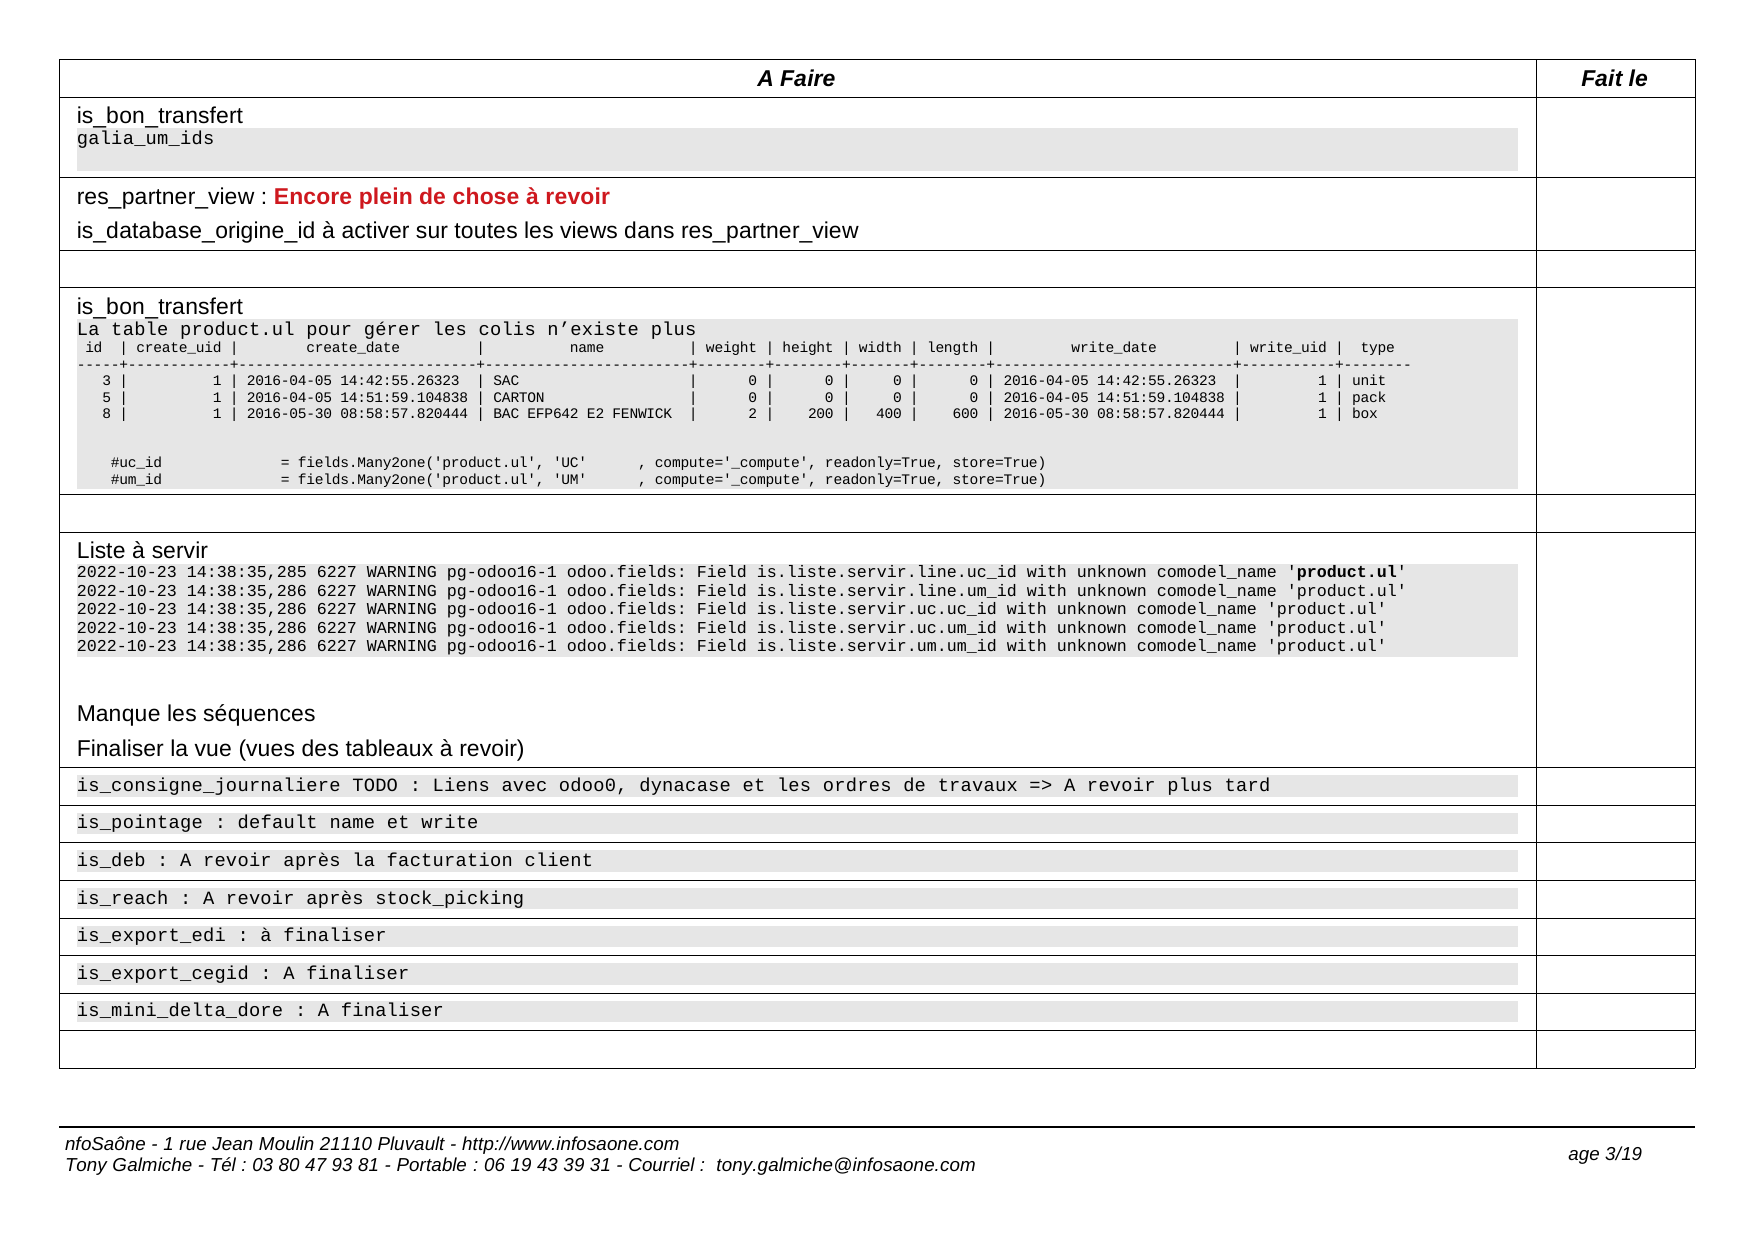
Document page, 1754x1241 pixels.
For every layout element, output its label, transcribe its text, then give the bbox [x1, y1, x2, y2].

table_cell [1537, 956, 1695, 993]
table_cell [1537, 994, 1695, 1030]
table_cell is_bon_transfert La table product.ul pour gérer les colis n’existe plus id | create_uid | create_date | name | weight | height | width | length | write_date | write_uid | type -----+------------+----------------------------+------------------------+--------+--------+-------+--------+----------------------------+-----------+-------- 3 | 1 | 2016-04-05 14:42:55.26323 | SAC | 0 | 0 | 0 | 0 | 2016-04-05 14:42:55.26323 | 1 | unit 5 | 1 | 2016-04-05 14:51:59.104838 | CARTON | 0 | 0 | 0 | 0 | 2016-04-05 14:51:59.104838 | 1 | pack 8 | 1 | 2016-05-30 08:58:57.820444 | BAC EFP642 E2 FENWICK | 2 | 200 | 400 | 600 | 2016-05-30 08:58:57.820444 | 1 | box #uc_id = fields.Many2one('product.ul', 'UC' , compute='_compute', readonly=True, store=True) #um_id = fields.Many2one('product.ul', 'UM' , compute='_compute', readonly=True, store=True) [60, 288, 1536, 494]
table_cell [1537, 1031, 1695, 1068]
table_cell is_deb : A revoir après la facturation client [60, 843, 1536, 880]
table_cell is_export_edi : à finaliser [60, 919, 1536, 955]
table_cell [1537, 495, 1695, 532]
table_cell [1537, 533, 1695, 767]
table_cell [1537, 806, 1695, 842]
table_cell [1537, 843, 1695, 880]
table_cell is_export_cegid : A finaliser [60, 956, 1536, 993]
table_cell [1537, 288, 1695, 494]
table_cell [1537, 919, 1695, 955]
table_cell [60, 251, 1536, 287]
table_cell res_partner_view : Encore plein de chose à revoir is_database_origine_id à activer sur toutes les views dans res_partner_view [60, 178, 1536, 250]
table_cell [1537, 251, 1695, 287]
table_cell [1537, 98, 1695, 177]
table_cell [1537, 178, 1695, 250]
table_cell is_pointage : default name et write [60, 806, 1536, 842]
table_cell is_mini_delta_dore : A finaliser [60, 994, 1536, 1030]
table_cell is_reach : A revoir après stock_picking [60, 881, 1536, 918]
table_cell Liste à servir 2022-10-23 14:38:35,285 6227 WARNING pg-odoo16-1 odoo.fields: Field is.liste.servir.line.uc_id with unknown comodel_name 'product.ul' 2022-10-23 14:38:35,286 6227 WARNING pg-odoo16-1 odoo.fields: Field is.liste.servir.line.um_id with unknown comodel_name 'product.ul' 2022-10-23 14:38:35,286 6227 WARNING pg-odoo16-1 odoo.fields: Field is.liste.servir.uc.uc_id with unknown comodel_name 'product.ul' 2022-10-23 14:38:35,286 6227 WARNING pg-odoo16-1 odoo.fields: Field is.liste.servir.uc.um_id with unknown comodel_name 'product.ul' 2022-10-23 14:38:35,286 6227 WARNING pg-odoo16-1 odoo.fields: Field is.liste.servir.um.um_id with unknown comodel_name 'product.ul' Manque les séquences Finaliser la vue (vues des tableaux à revoir) [60, 533, 1536, 767]
table_cell [1537, 881, 1695, 918]
table_cell [60, 1031, 1536, 1068]
table_cell [60, 495, 1536, 532]
table_cell is_consigne_journaliere TODO : Liens avec odoo0, dynacase et les ordres de travaux => A revoir plus tard [60, 768, 1536, 805]
table_cell is_bon_transfert galia_um_ids [60, 98, 1536, 177]
table_header A Faire [60, 60, 1536, 97]
table_cell [1537, 768, 1695, 805]
table_header Fait le [1537, 60, 1695, 97]
